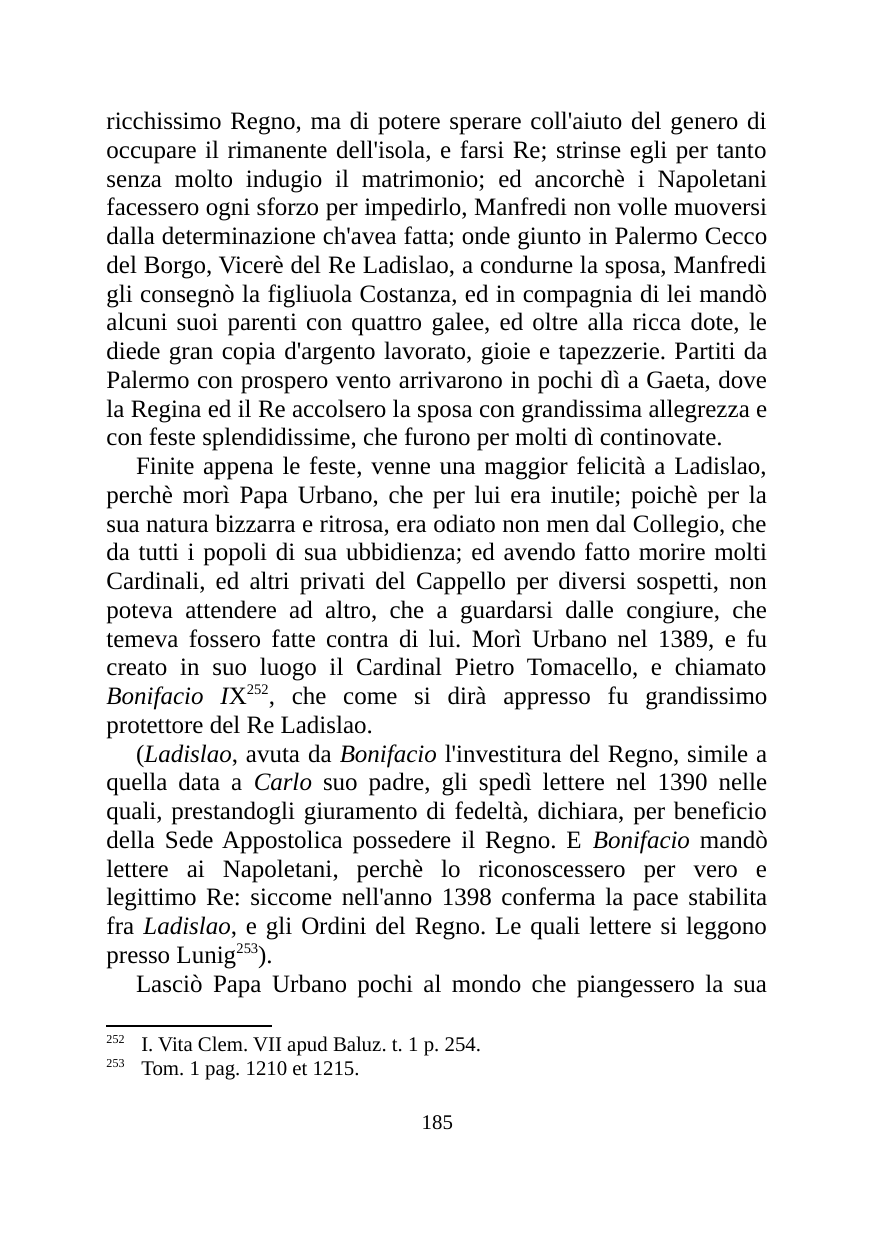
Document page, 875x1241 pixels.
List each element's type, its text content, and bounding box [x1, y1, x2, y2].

text ricchissimo Regno, ma di potere sperare coll'aiuto del genero di occupare il rimanente dell'isola, e farsi Re; strinse egli per tanto senza molto indugio il matrimonio; ed ancorchè i Napoletani facessero ogni sforzo per impedirlo, Manfredi non volle muoversi dalla determinazione ch'avea fatta; onde giunto in Palermo Cecco del Borgo, Vicerè del Re Ladislao, a condurne la sposa, Manfredi gli consegnò la figliuola Costanza, ed in compagnia di lei mandò alcuni suoi parenti con quattro galee, ed oltre alla ricca dote, le diede gran copia d'argento lavorato, gioie e tapezzerie. Partiti da Palermo con prospero vento arrivarono in pochi dì a Gaeta, dove la Regina ed il Re accolsero la sposa con grandissima allegrezza e con feste splendidissime, che furono per molti dì continovate. [106, 106, 768, 451]
text Tom. 1 pag. 1210 et 1215. [106, 1056, 768, 1080]
text (Ladislao, avuta da Bonifacio l'investitura del Regno, simile a quella data a Carlo suo padre, gli spedì lettere nel 1390 nelle quali, prestandogli giuramento di fedeltà, dichiara, per beneficio della Sede Appostolica possedere il Regno. E Bonifacio mandò lettere ai Napoletani, perchè lo riconoscessero per vero e legittimo Re: siccome nell'anno 1398 conferma la pace stabilita fra Ladislao, e gli Ordini del Regno. Le quali lettere si leggono presso Lunig). [106, 739, 768, 969]
text I. Vita Clem. VII apud Baluz. t. 1 p. 254. [106, 1032, 768, 1056]
text Finite appena le feste, venne una maggior felicità a Ladislao, perchè morì Papa Urbano, che per lui era inutile; poichè per la sua natura bizzarra e ritrosa, era odiato non men dal Collegio, che da tutti i popoli di sua ubbidienza; ed avendo fatto morire molti Cardinali, ed altri privati del Cappello per diversi sospetti, non poteva attendere ad altro, che a guardarsi dalle congiure, che temeva fossero fatte contra di lui. Morì Urbano nel 1389, e fu creato in suo luogo il Cardinal Pietro Tomacello, e chiamato Bonifacio IX, che come si dirà appresso fu grandissimo protettore del Re Ladislao. [106, 451, 768, 739]
text Lasciò Papa Urbano pochi al mondo che piangessero la sua [106, 969, 768, 997]
